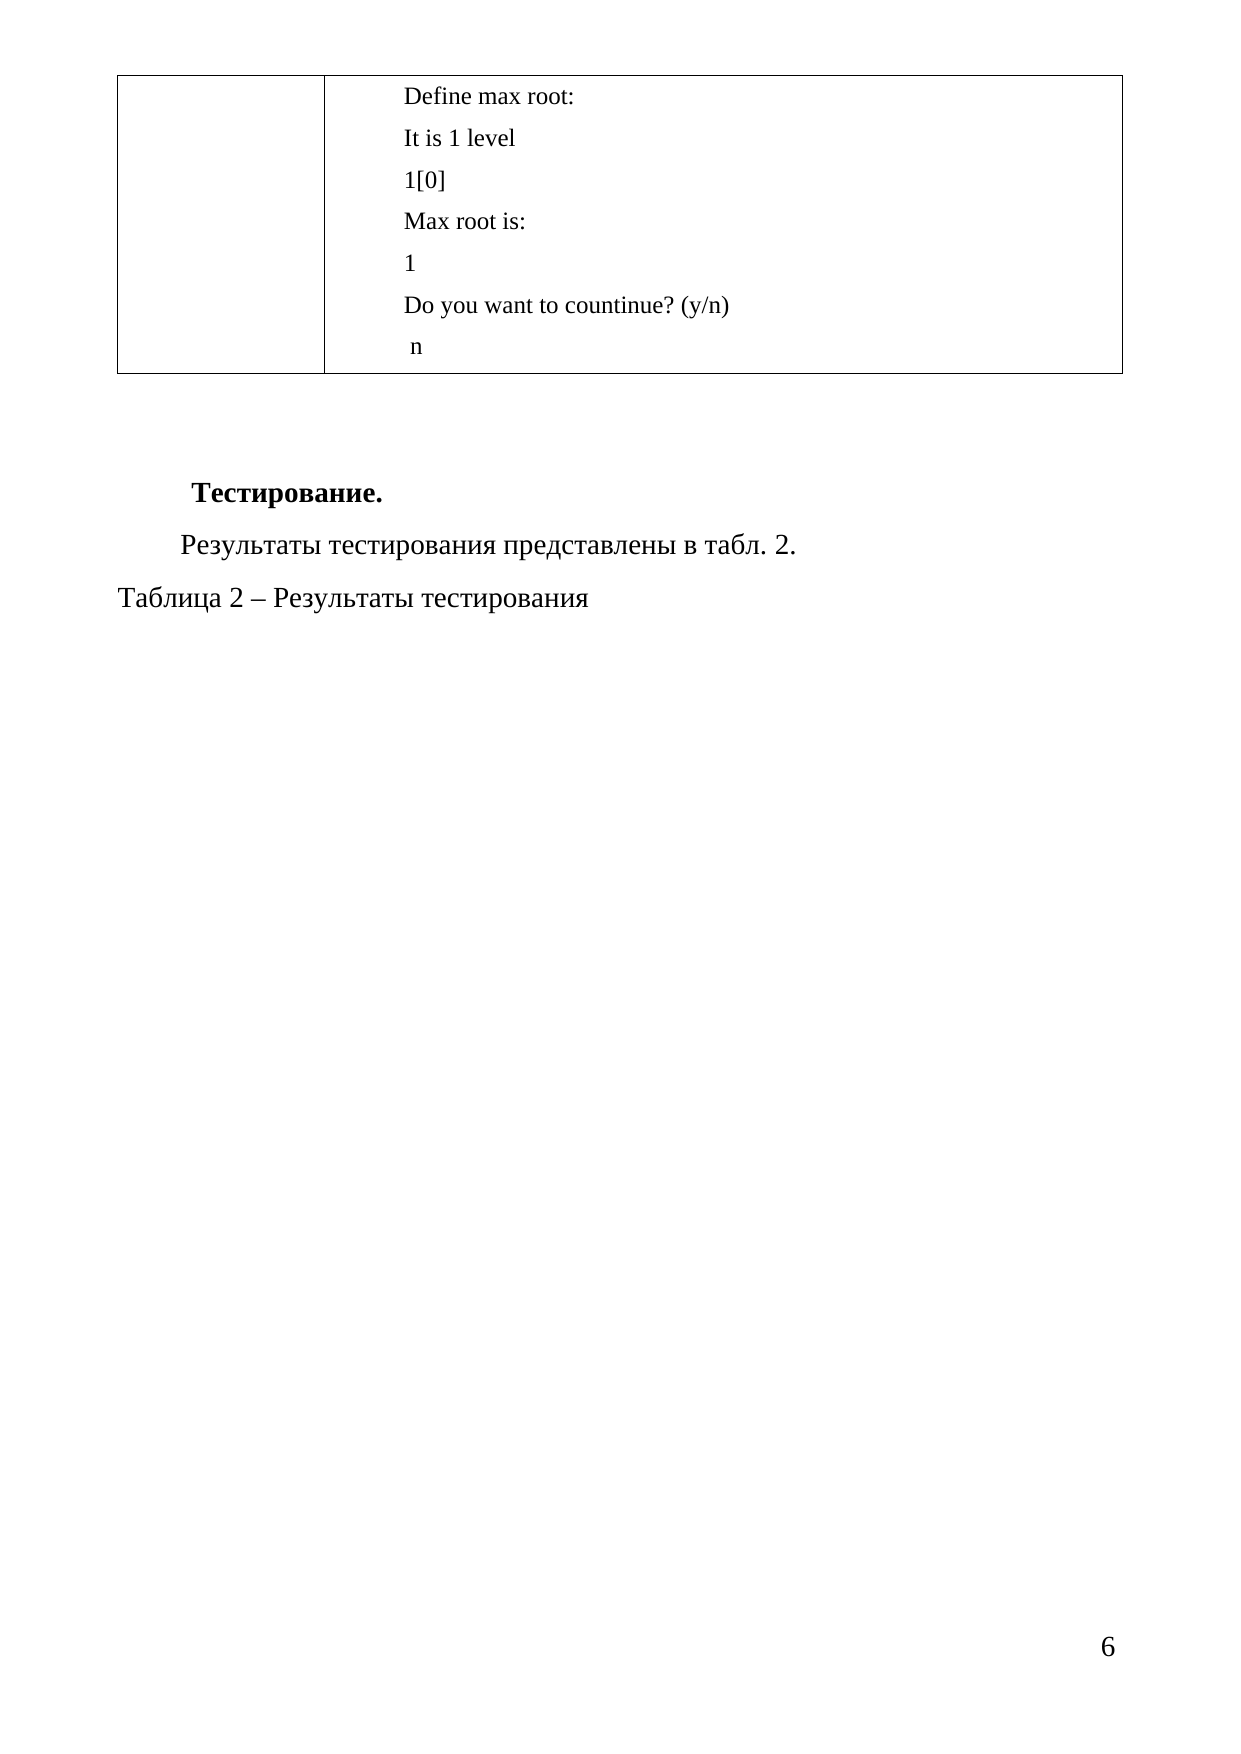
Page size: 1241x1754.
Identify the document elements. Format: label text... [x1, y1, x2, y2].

text Тестирование. [191, 475, 1122, 508]
table_cell Define max root: It is 1 level 1[0] Max root is: 1 Do you want to countinue? (y/n) n [325, 76, 1122, 373]
table_cell [118, 76, 324, 373]
text Результаты тестирования представлены в табл. 2. [118, 527, 803, 561]
text Таблица 2 – Результаты тестирования [117, 580, 1122, 614]
